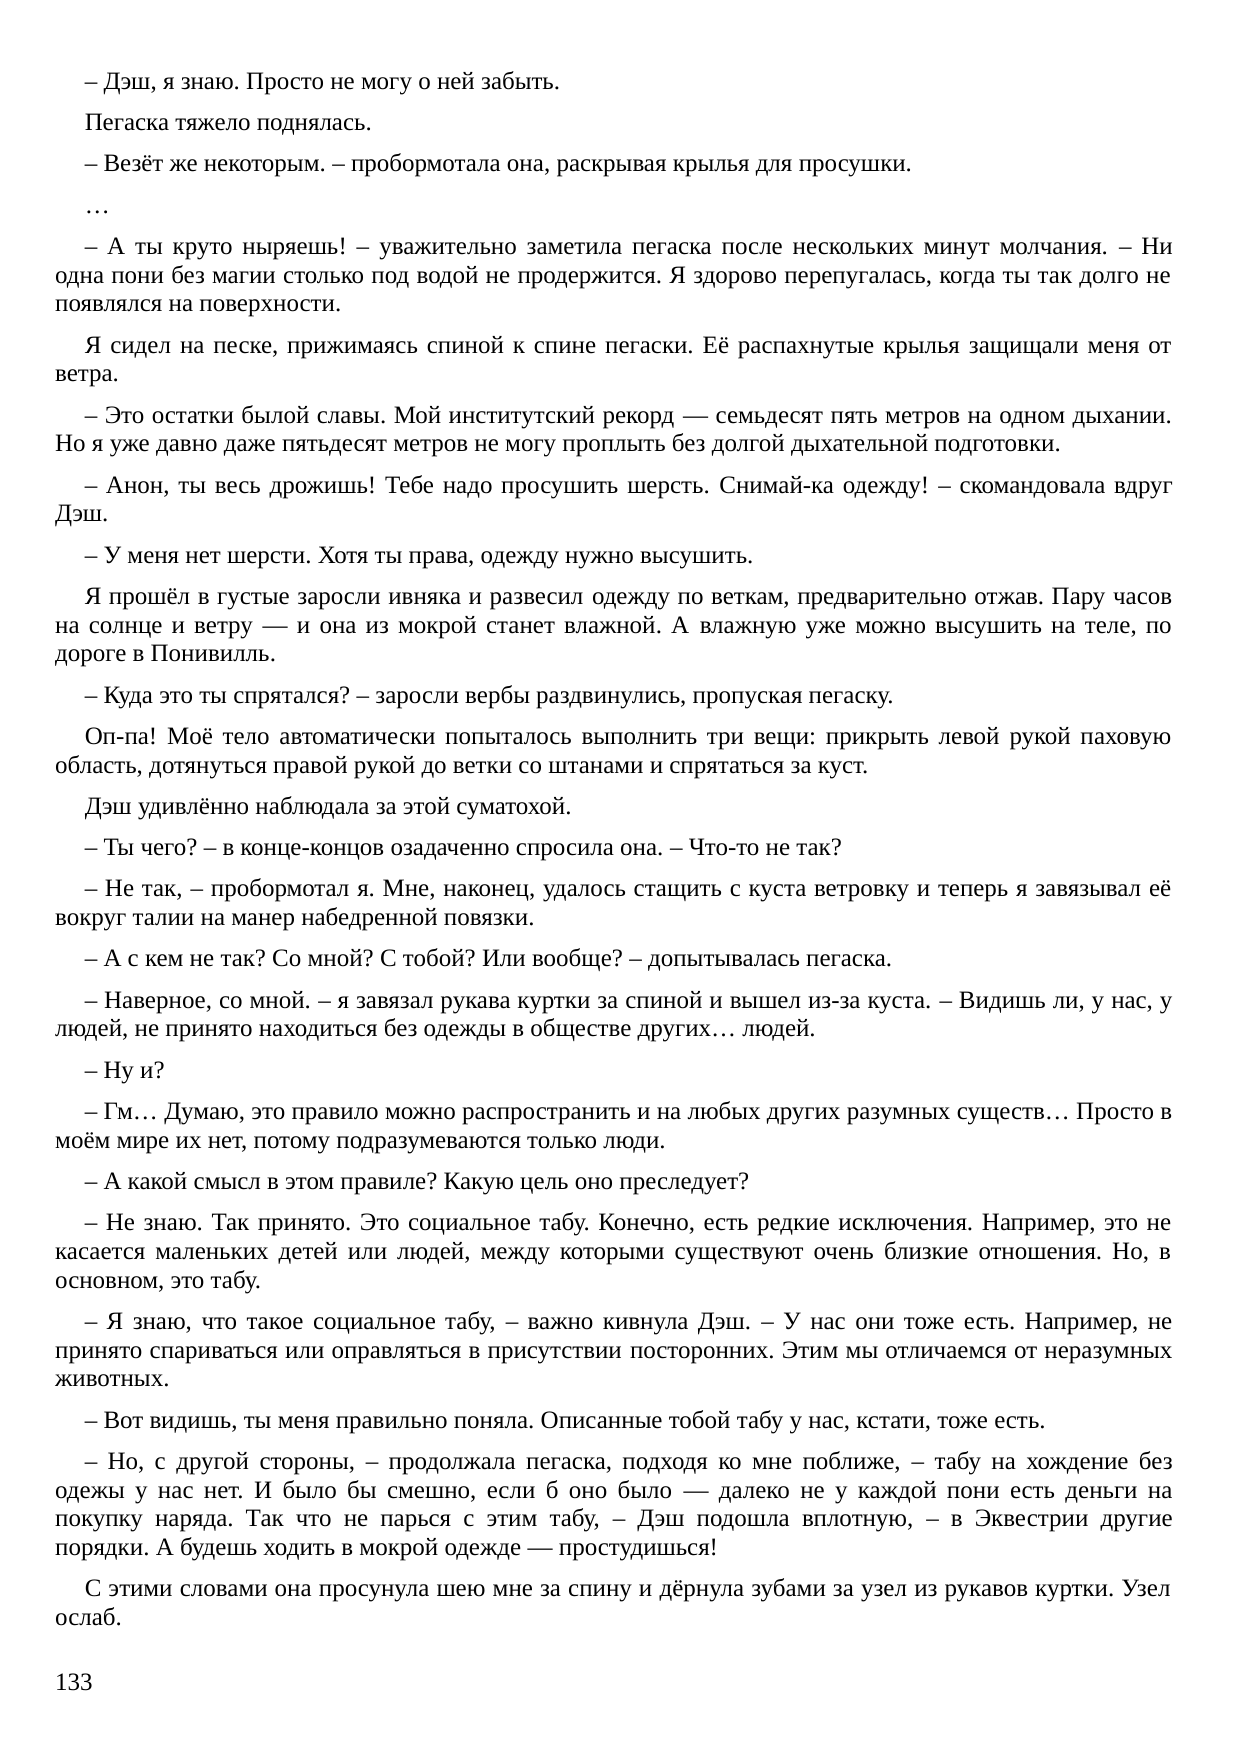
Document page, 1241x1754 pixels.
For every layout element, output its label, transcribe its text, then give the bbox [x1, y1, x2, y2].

text – Куда это ты спрятался? – заросли вербы раздвинулись, пропуская пегаску. [55, 680, 1173, 708]
text – Везёт же некоторым. – пробормотала она, раскрывая крылья для просушки. [55, 148, 1173, 177]
text … [55, 190, 1173, 218]
text – А какой смысл в этом правиле? Какую цель оно преследует? [55, 1166, 1173, 1195]
text Я сидел на песке, прижимаясь спиной к спине пегаски. Её распахнутые крылья защищали меня от ветра. [55, 330, 1173, 387]
text – Не знаю. Так принято. Это социальное табу. Конечно, есть редкие исключения. Например, это не касается маленьких детей или людей, между которыми существуют очень близкие отношения. Но, в основном, это табу. [55, 1207, 1173, 1293]
text Пегаска тяжело поднялась. [55, 107, 1173, 136]
text – Наверное, со мной. – я завязал рукава куртки за спиной и вышел из-за куста. – Видишь ли, у нас, у людей, не принято находиться без одежды в обществе других… людей. [55, 985, 1173, 1042]
text Оп-па! Моё тело автоматически попыталось выполнить три вещи: прикрыть левой рукой паховую область, дотянуться правой рукой до ветки со штанами и спрятаться за куст. [55, 721, 1173, 778]
text Дэш удивлённо наблюдала за этой суматохой. [55, 791, 1173, 820]
text – У меня нет шерсти. Хотя ты права, одежду нужно высушить. [55, 540, 1173, 568]
text – Это остатки былой славы. Мой институтский рекорд — семьдесят пять метров на одном дыхании. Но я уже давно даже пятьдесят метров не могу проплыть без долгой дыхательной подготовки. [55, 400, 1173, 457]
text – Но, с другой стороны, – продолжала пегаска, подходя ко мне поближе, – табу на хождение без одежы у нас нет. И было бы смешно, если б оно было — далеко не у каждой пони есть деньги на покупку наряда. Так что не парься с этим табу, – Дэш подошла вплотную, – в Эквестрии другие порядки. А будешь ходить в мокрой одежде — простудишься! [55, 1446, 1173, 1561]
text – Не так, – пробормотал я. Мне, наконец, удалось стащить с куста ветровку и теперь я завязывал её вокруг талии на манер набедренной повязки. [55, 873, 1173, 931]
text – Дэш, я знаю. Просто не могу о ней забыть. [55, 66, 1173, 95]
text – Ну и? [55, 1055, 1173, 1083]
text – Анон, ты весь дрожишь! Тебе надо просушить шерсть. Снимай-ка одежду! – скомандовала вдруг Дэш. [55, 470, 1173, 527]
text Я прошёл в густые заросли ивняка и развесил одежду по веткам, предварительно отжав. Пару часов на солнце и ветру — и она из мокрой станет влажной. А влажную уже можно высушить на теле, по дороге в Понивилль. [55, 581, 1173, 667]
text С этими словами она просунула шею мне за спину и дёрнула зубами за узел из рукавов куртки. Узел ослаб. [55, 1573, 1173, 1631]
text – Вот видишь, ты меня правильно поняла. Описанные тобой табу у нас, кстати, тоже есть. [55, 1405, 1173, 1433]
text – Гм… Думаю, это правило можно распространить и на любых других разумных существ… Просто в моём мире их нет, потому подразумеваются только люди. [55, 1096, 1173, 1153]
text – Я знаю, что такое социальное табу, – важно кивнула Дэш. – У нас они тоже есть. Например, не принято спариваться или оправляться в присутствии посторонних. Этим мы отличаемся от неразумных животных. [55, 1306, 1173, 1392]
text – А с кем не так? Со мной? С тобой? Или вообще? – допытывалась пегаска. [55, 943, 1173, 972]
text – А ты круто ныряешь! – уважительно заметила пегаска после нескольких минут молчания. – Ни одна пони без магии столько под водой не продержится. Я здорово перепугалась, когда ты так долго не появлялся на поверхности. [55, 231, 1173, 317]
text – Ты чего? – в конце-концов озадаченно спросила она. – Что-то не так? [55, 832, 1173, 861]
